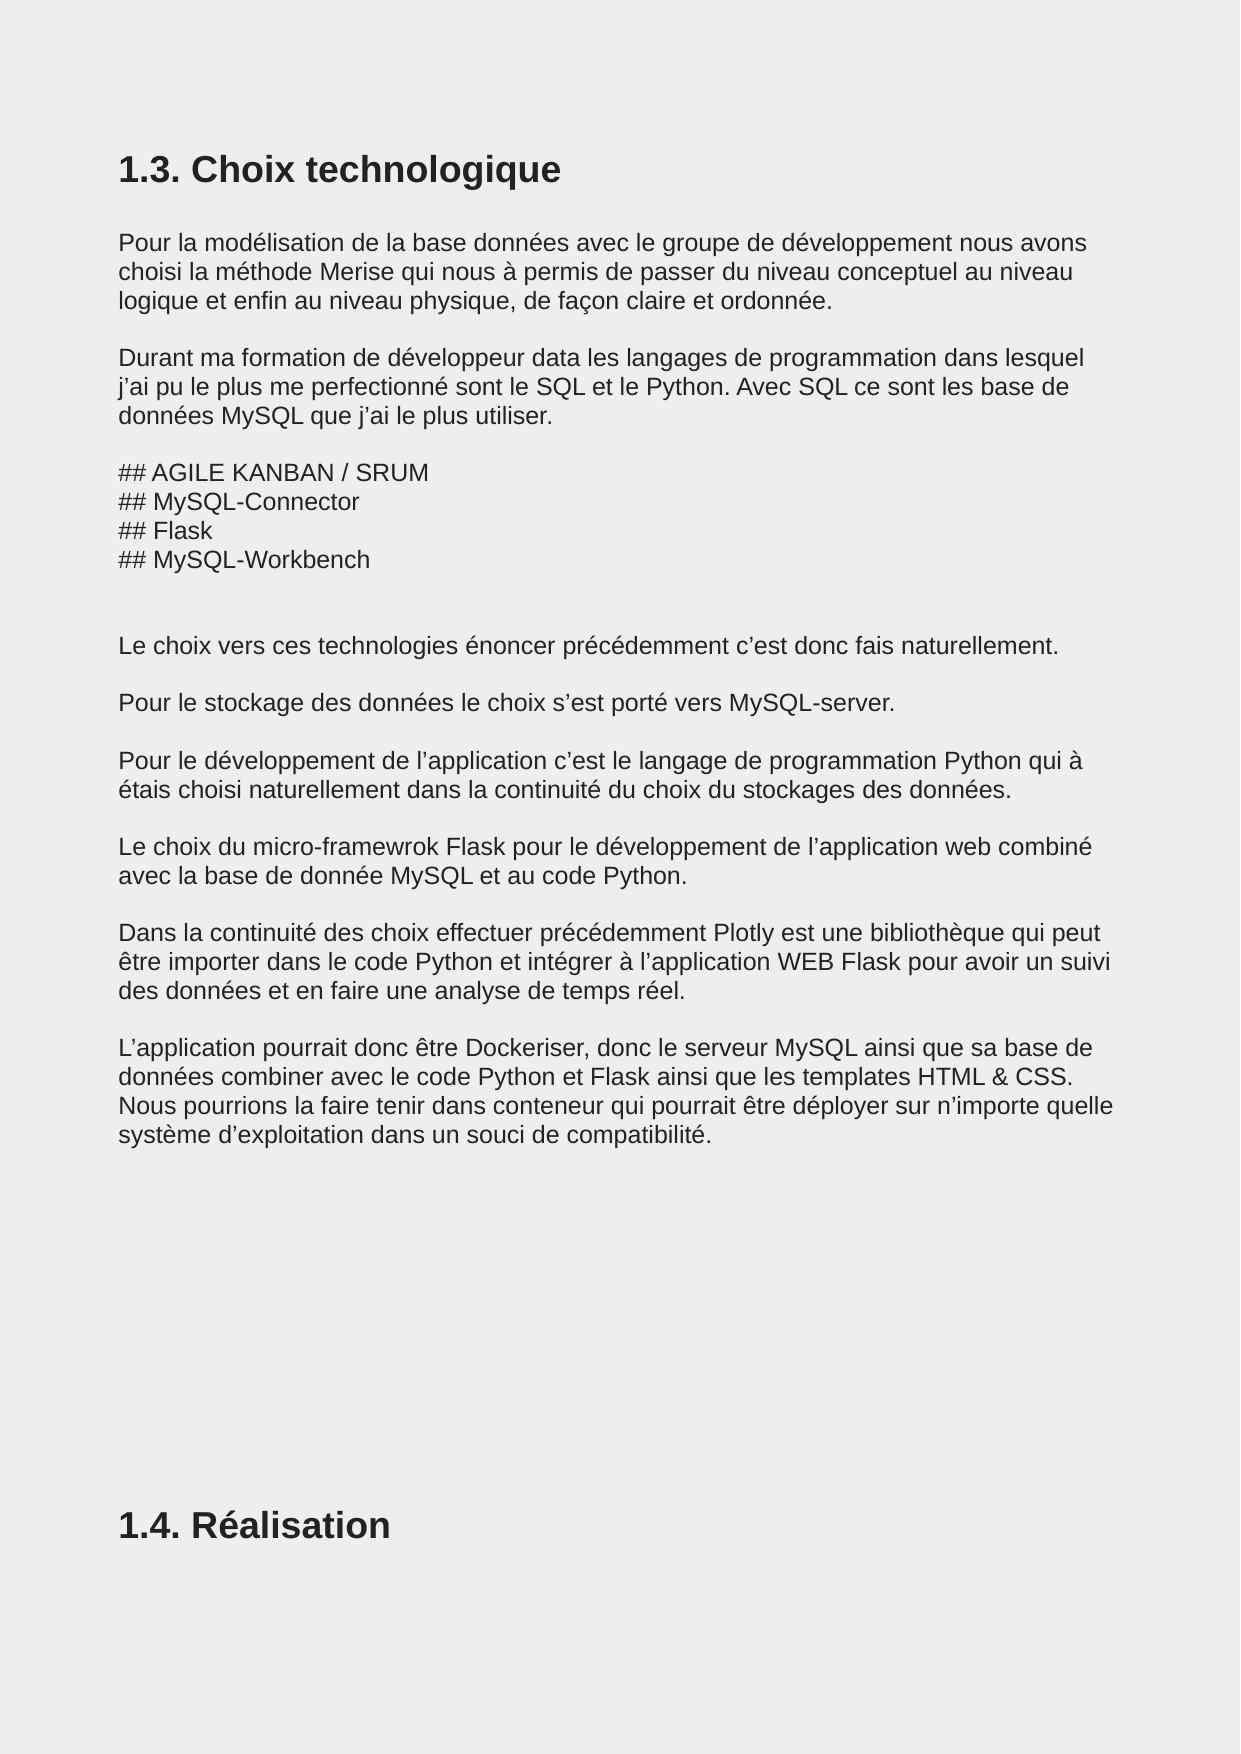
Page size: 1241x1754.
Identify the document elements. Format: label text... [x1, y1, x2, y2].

text Pour le stockage des données le choix s’est porté vers MySQL-server. [118, 688, 1122, 717]
text ## MySQL-Workbench [118, 545, 1122, 573]
text L’application pourrait donc être Dockeriser, donc le serveur MySQL ainsi que sa base de données combiner avec le code Python et Flask ainsi que les templates HTML & CSS. Nous pourrions la faire tenir dans conteneur qui pourrait être déployer sur n’importe quelle système d’exploitation dans un souci de compatibilité. [118, 1033, 1122, 1148]
text ## AGILE KANBAN / SRUM [118, 458, 1122, 487]
text Dans la continuité des choix effectuer précédemment Plotly est une bibliothèque qui peut être importer dans le code Python et intégrer à l’application WEB Flask pour avoir un suivi des données et en faire une analyse de temps réel. [118, 918, 1122, 1005]
text Le choix du micro-framewrok Flask pour le développement de l’application web combiné avec la base de donnée MySQL et au code Python. [118, 832, 1122, 890]
text ## MySQL-Connector [118, 487, 1122, 516]
text Le choix vers ces technologies énoncer précédemment c’est donc fais naturellement. [118, 631, 1122, 660]
text 1.4. Réalisation [118, 1503, 1122, 1546]
text Durant ma formation de développeur data les langages de programmation dans lesquel j’ai pu le plus me perfectionné sont le SQL et le Python. Avec SQL ce sont les base de données MySQL que j’ai le plus utiliser. [118, 343, 1122, 430]
text Pour le développement de l’application c’est le langage de programmation Python qui à étais choisi naturellement dans la continuité du choix du stockages des données. [118, 746, 1122, 803]
text 1.3. Choix technologique [118, 147, 1122, 190]
text Pour la modélisation de la base données avec le groupe de développement nous avons choisi la méthode Merise qui nous à permis de passer du niveau conceptuel au niveau logique et enfin au niveau physique, de façon claire et ordonnée. [118, 228, 1122, 315]
text ## Flask [118, 516, 1122, 545]
